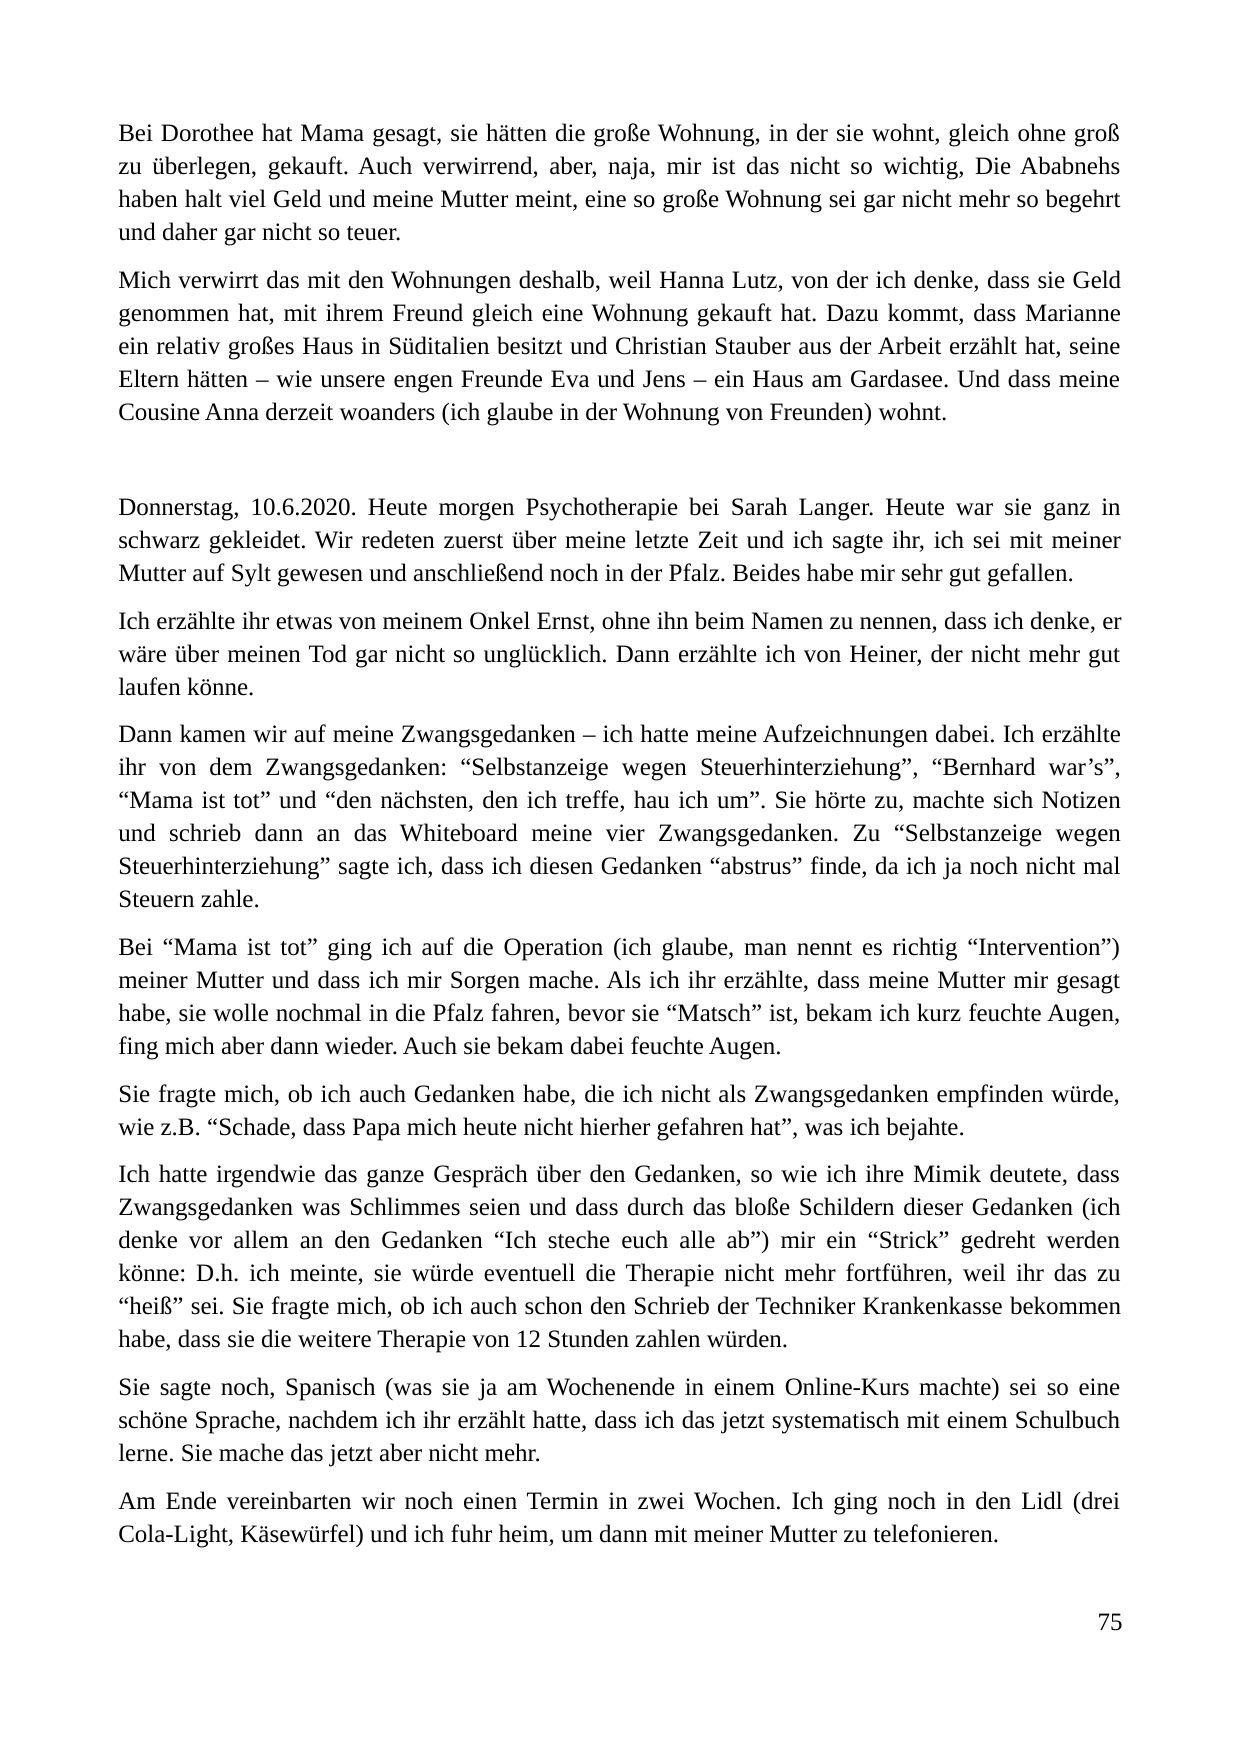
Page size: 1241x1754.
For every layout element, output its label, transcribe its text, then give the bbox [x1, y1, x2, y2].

text Ich erzählte ihr etwas von meinem Onkel Ernst, ohne ihn beim Namen zu nennen, dass ich denke, er wäre über meinen Tod gar nicht so unglücklich. Dann erzählte ich von Heiner, der nicht mehr gut laufen könne. [118, 606, 1122, 701]
text Sie sagte noch, Spanisch (was sie ja am Wochenende in einem Online-Kurs machte) sei so eine schöne Sprache, nachdem ich ihr erzählt hatte, dass ich das jetzt systematisch mit einem Schulbuch lerne. Sie mache das jetzt aber nicht mehr. [118, 1372, 1122, 1467]
text Am Ende vereinbarten wir noch einen Termin in zwei Wochen. Ich ging noch in den Lidl (drei Cola-Light, Käsewürfel) und ich fuhr heim, um dann mit meiner Mutter zu telefonieren. [118, 1486, 1122, 1547]
text Donnerstag, 10.6.2020. Heute morgen Psychotherapie bei Sarah Langer. Heute war sie ganz in schwarz gekleidet. Wir redeten zuerst über meine letzte Zeit und ich sagte ihr, ich sei mit meiner Mutter auf Sylt gewesen und anschließend noch in der Pfalz. Beides habe mir sehr gut gefallen. [118, 492, 1122, 587]
text Mich verwirrt das mit den Wohnungen deshalb, weil Hanna Lutz, von der ich denke, dass sie Geld genommen hat, mit ihrem Freund gleich eine Wohnung gekauft hat. Dazu kommt, dass Marianne ein relativ großes Haus in Süditalien besitzt und Christian Stauber aus der Arbeit erzählt hat, seine Eltern hätten – wie unsere engen Freunde Eva und Jens – ein Haus am Gardasee. Und dass meine Cousine Anna derzeit woanders (ich glaube in der Wohnung von Freunden) wohnt. [118, 265, 1122, 426]
text Sie fragte mich, ob ich auch Gedanken habe, die ich nicht als Zwangsgedanken empfinden würde, wie z.B. “Schade, dass Papa mich heute nicht hierher gefahren hat”, was ich bejahte. [118, 1079, 1122, 1141]
text Dann kamen wir auf meine Zwangsgedanken – ich hatte meine Aufzeichnungen dabei. Ich erzählte ihr von dem Zwangsgedanken: “Selbstanzeige wegen Steuerhinterziehung”, “Bernhard war’s”, “Mama ist tot” und “den nächsten, den ich treffe, hau ich um”. Sie hörte zu, machte sich Notizen und schrieb dann an das Whiteboard meine vier Zwangsgedanken. Zu “Selbstanzeige wegen Steuerhinterziehung” sagte ich, dass ich diesen Gedanken “abstrus” finde, da ich ja noch nicht mal Steuern zahle. [118, 719, 1122, 913]
text Ich hatte irgendwie das ganze Gespräch über den Gedanken, so wie ich ihre Mimik deutete, dass Zwangsgedanken was Schlimmes seien und dass durch das bloße Schildern dieser Gedanken (ich denke vor allem an den Gedanken “Ich steche euch alle ab”) mir ein “Strick” gedreht werden könne: D.h. ich meinte, sie würde eventuell die Therapie nicht mehr fortführen, weil ihr das zu “heiß” sei. Sie fragte mich, ob ich auch schon den Schrieb der Techniker Krankenkasse bekommen habe, dass sie die weitere Therapie von 12 Stunden zahlen würden. [118, 1159, 1122, 1353]
text Bei Dorothee hat Mama gesagt, sie hätten die große Wohnung, in der sie wohnt, gleich ohne groß zu überlegen, gekauft. Auch verwirrend, aber, naja, mir ist das nicht so wichtig, Die Ababnehs haben halt viel Geld und meine Mutter meint, eine so große Wohnung sei gar nicht mehr so begehrt und daher gar nicht so teuer. [118, 118, 1122, 246]
text Bei “Mama ist tot” ging ich auf die Operation (ich glaube, man nennt es richtig “Intervention”) meiner Mutter und dass ich mir Sorgen mache. Als ich ihr erzählte, dass meine Mutter mir gesagt habe, sie wolle nochmal in die Pfalz fahren, bevor sie “Matsch” ist, bekam ich kurz feuchte Augen, fing mich aber dann wieder. Auch sie bekam dabei feuchte Augen. [118, 932, 1122, 1060]
